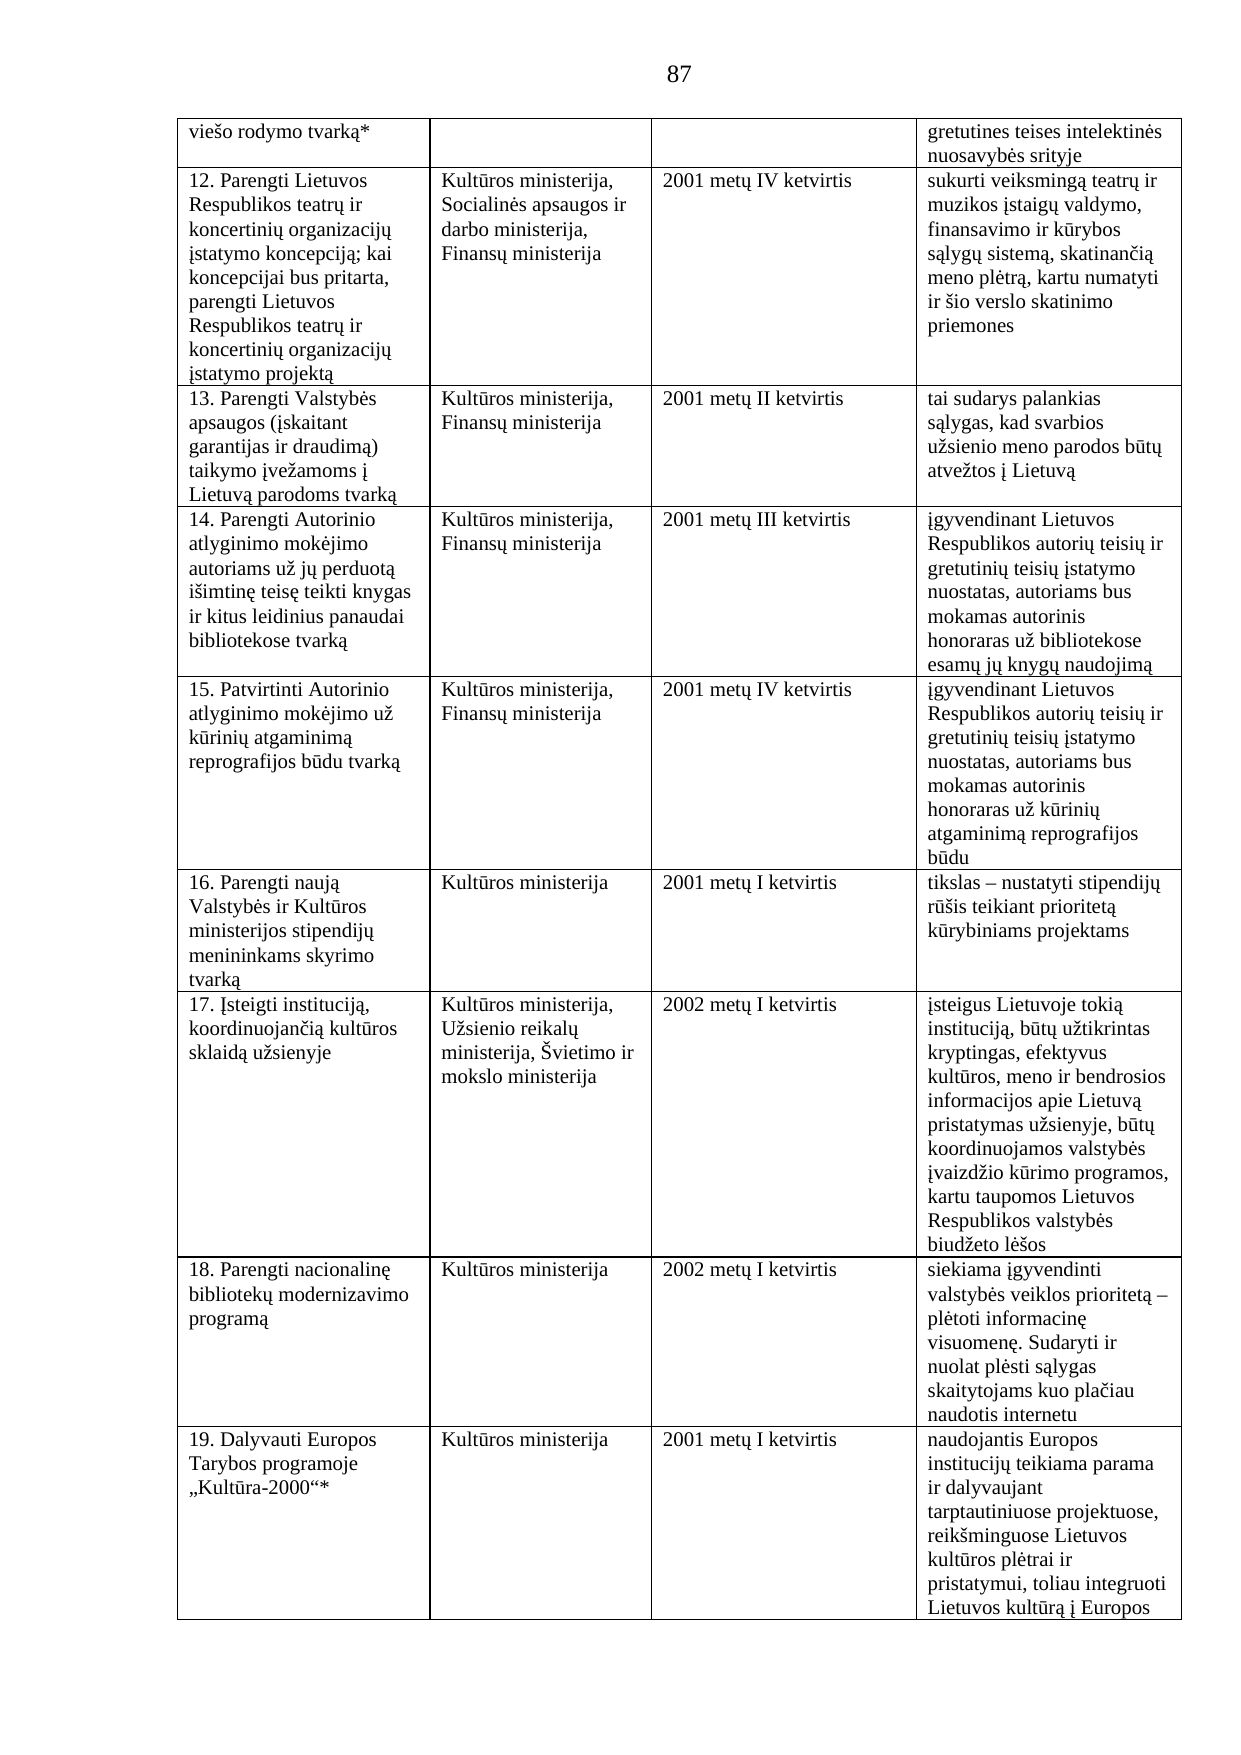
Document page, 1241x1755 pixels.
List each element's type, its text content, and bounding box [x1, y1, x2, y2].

table_cell viešo rodymo tvarką* [178, 119, 429, 167]
table_cell Kultūros ministerija [431, 1258, 651, 1426]
table_cell įgyvendinant Lietuvos Respublikos autorių teisių ir gretutinių teisių įstatymo nuostatas, autoriams bus mokamas autorinis honoraras už kūrinių atgaminimą reprografijos būdu [917, 677, 1181, 869]
table_cell Kultūros ministerija, Finansų ministerija [431, 677, 651, 869]
table_cell 2001 metų I ketvirtis [652, 1427, 916, 1619]
table_cell 2001 metų IV ketvirtis [652, 168, 916, 385]
table_cell siekiama įgyvendinti valstybės veiklos prioritetą – plėtoti informacinę visuomenę. Sudaryti ir nuolat plėsti sąlygas skaitytojams kuo plačiau naudotis internetu [917, 1258, 1181, 1426]
table_cell tikslas – nustatyti stipendijų rūšis teikiant prioritetą kūrybiniams projektams [917, 870, 1181, 991]
table_cell 2001 metų IV ketvirtis [652, 677, 916, 869]
table_cell 2002 metų I ketvirtis [652, 992, 916, 1256]
table_cell tai sudarys palankias sąlygas, kad svarbios užsienio meno parodos būtų atvežtos į Lietuvą [917, 386, 1181, 506]
table_cell gretutines teises intelektinės nuosavybės srityje [917, 119, 1181, 167]
table_cell 2002 metų I ketvirtis [652, 1258, 916, 1426]
table_cell 2001 metų II ketvirtis [652, 386, 916, 506]
table_cell Kultūros ministerija, Užsienio reikalų ministerija, Švietimo ir mokslo ministerija [431, 992, 651, 1256]
table_cell Kultūros ministerija [431, 1427, 651, 1619]
table_cell Kultūros ministerija, Finansų ministerija [431, 386, 651, 506]
table_cell įgyvendinant Lietuvos Respublikos autorių teisių ir gretutinių teisių įstatymo nuostatas, autoriams bus mokamas autorinis honoraras už bibliotekose esamų jų knygų naudojimą [917, 507, 1181, 676]
table_cell naudojantis Europos institucijų teikiama parama ir dalyvaujant tarptautiniuose projektuose, reikšminguose Lietuvos kultūros plėtrai ir pristatymui, toliau integruoti Lietuvos kultūrą į Europos [917, 1427, 1181, 1619]
table_cell 14. Parengti Autorinio atlyginimo mokėjimo autoriams už jų perduotą išimtinę teisę teikti knygas ir kitus leidinius panaudai bibliotekose tvarką [178, 507, 429, 676]
table_cell 15. Patvirtinti Autorinio atlyginimo mokėjimo už kūrinių atgaminimą reprografijos būdu tvarką [178, 677, 429, 869]
table_cell įsteigus Lietuvoje tokią instituciją, būtų užtikrintas kryptingas, efektyvus kultūros, meno ir bendrosios informacijos apie Lietuvą pristatymas užsienyje, būtų koordinuojamos valstybės įvaizdžio kūrimo programos, kartu taupomos Lietuvos Respublikos valstybės biudžeto lėšos [917, 992, 1181, 1256]
table_cell 12. Parengti Lietuvos Respublikos teatrų ir koncertinių organizacijų įstatymo koncepciją; kai koncepcijai bus pritarta, parengti Lietuvos Respublikos teatrų ir koncertinių organizacijų įstatymo projektą [178, 168, 429, 385]
table_cell Kultūros ministerija [431, 870, 651, 991]
table_cell 17. Įsteigti instituciją, koordinuojančią kultūros sklaidą užsienyje [178, 992, 429, 1256]
table_cell [652, 119, 916, 167]
table_cell 16. Parengti naują Valstybės ir Kultūros ministerijos stipendijų menininkams skyrimo tvarką [178, 870, 429, 991]
table_cell Kultūros ministerija, Socialinės apsaugos ir darbo ministerija, Finansų ministerija [431, 168, 651, 385]
table_cell 18. Parengti nacionalinę bibliotekų modernizavimo programą [178, 1258, 429, 1426]
table_cell 13. Parengti Valstybės apsaugos (įskaitant garantijas ir draudimą) taikymo įvežamoms į Lietuvą parodoms tvarką [178, 386, 429, 506]
table_cell 19. Dalyvauti Europos Tarybos programoje „Kultūra-2000“* [178, 1427, 429, 1619]
table_cell 2001 metų I ketvirtis [652, 870, 916, 991]
table_cell [431, 119, 651, 167]
table_cell 2001 metų III ketvirtis [652, 507, 916, 676]
table_cell Kultūros ministerija, Finansų ministerija [431, 507, 651, 676]
table_cell sukurti veiksmingą teatrų ir muzikos įstaigų valdymo, finansavimo ir kūrybos sąlygų sistemą, skatinančią meno plėtrą, kartu numatyti ir šio verslo skatinimo priemones [917, 168, 1181, 385]
